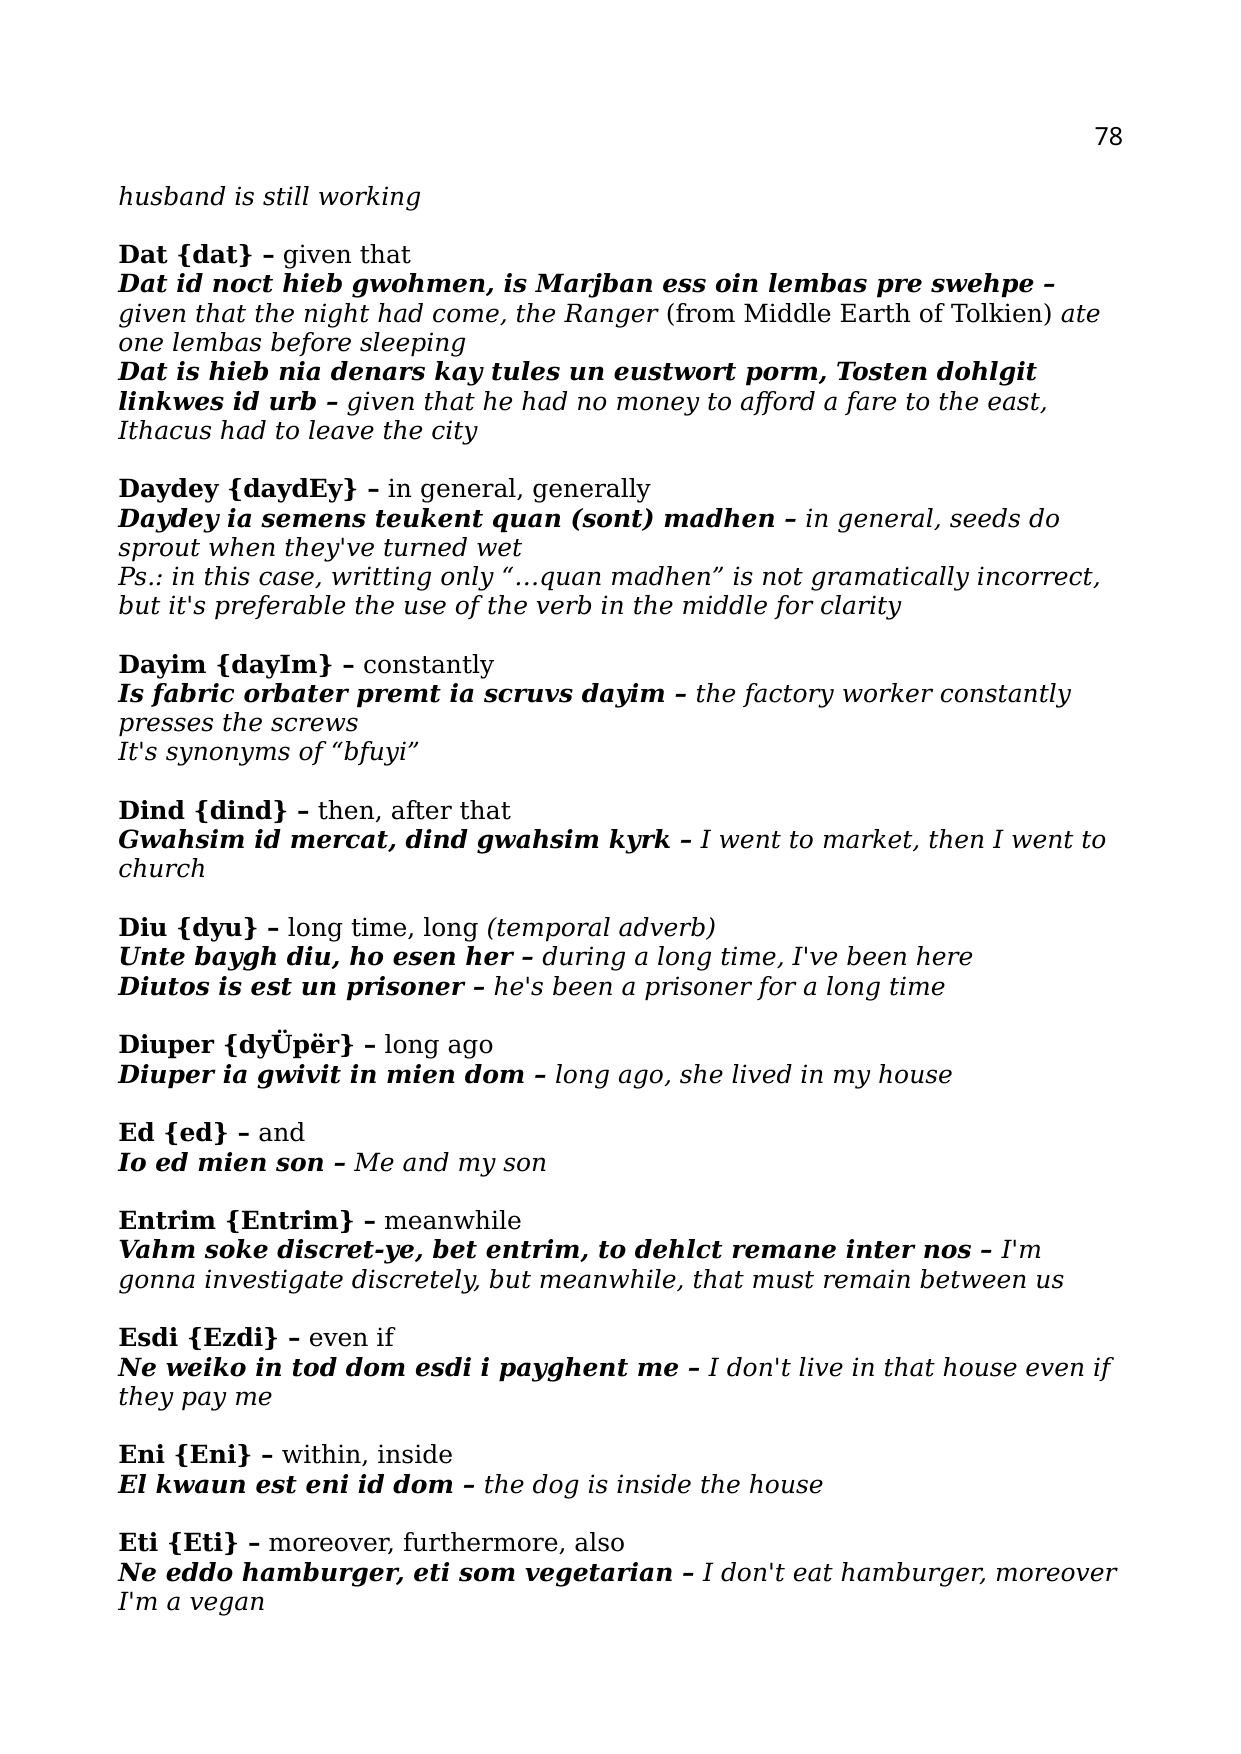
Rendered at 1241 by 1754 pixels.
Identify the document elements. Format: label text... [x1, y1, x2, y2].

text Ne eddo hamburger, eti som vegetarian – I don't eat hamburger, moreover I'm a vegan [118, 1557, 1123, 1616]
text Vahm soke discret-ye, bet entrim, to dehlct remane inter nos – I'm gonna investigate discretely, but meanwhile, that must remain between us [118, 1235, 1123, 1294]
text Ps.: in this case, writting only “…quan madhen” is not gramatically incorrect, but it's preferable the use of the verb in the middle for clarity [118, 562, 1123, 620]
text Dat id noct hieb gwohmen, is Marjban ess oin lembas pre swehpe – given that the night had come, the Ranger (from Middle Earth of Tolkien) ate one lembas before sleeping [118, 269, 1123, 357]
text Eti {Eti} – moreover, furthermore, also [118, 1528, 1123, 1557]
text Diuper ia gwivit in mien dom – long ago, she lived in my house [118, 1059, 1123, 1089]
text Dind {dind} – then, after that [118, 796, 1123, 825]
text It's synonyms of “bfuyi” [118, 737, 1123, 767]
text Diutos is est un prisoner – he's been a prisoner for a long time [118, 972, 1123, 1001]
text Dat is hieb nia denars kay tules un eustwort porm, Tosten dohlgit linkwes id urb – given that he had no money to afford a fare to the east, Ithacus had to leave the city [118, 357, 1123, 445]
text Ed {ed} – and [118, 1118, 1123, 1147]
text Dayim {dayIm} – constantly [118, 649, 1123, 679]
text presses the screws [118, 708, 1123, 737]
text Unte baygh diu, ho esen her – during a long time, I've been here [118, 942, 1123, 972]
text El kwaun est eni id dom – the dog is inside the house [118, 1469, 1123, 1499]
text Dat {dat} – given that [118, 240, 1123, 269]
text Daydey {daydEy} – in general, generally [118, 474, 1123, 503]
text Diuper {dyÜpër} – long ago [118, 1030, 1123, 1059]
text Gwahsim id mercat, dind gwahsim kyrk – I went to market, then I went to church [118, 825, 1123, 884]
text Ne weiko in tod dom esdi i payghent me – I don't live in that house even if they pay me [118, 1352, 1123, 1411]
text Entrim {Entrim} – meanwhile [118, 1206, 1123, 1235]
text husband is still working [118, 182, 1123, 211]
text Diu {dyu} – long time, long (temporal adverb) [118, 913, 1123, 942]
text Eni {Eni} – within, inside [118, 1440, 1123, 1469]
text Daydey ia semens teukent quan (sont) madhen – in general, seeds do sprout when they've turned wet [118, 503, 1123, 562]
text Io ed mien son – Me and my son [118, 1147, 1123, 1177]
text Is fabric orbater premt ia scruvs dayim – the factory worker constantly [118, 679, 1123, 708]
text Esdi {Ezdi} – even if [118, 1323, 1123, 1352]
